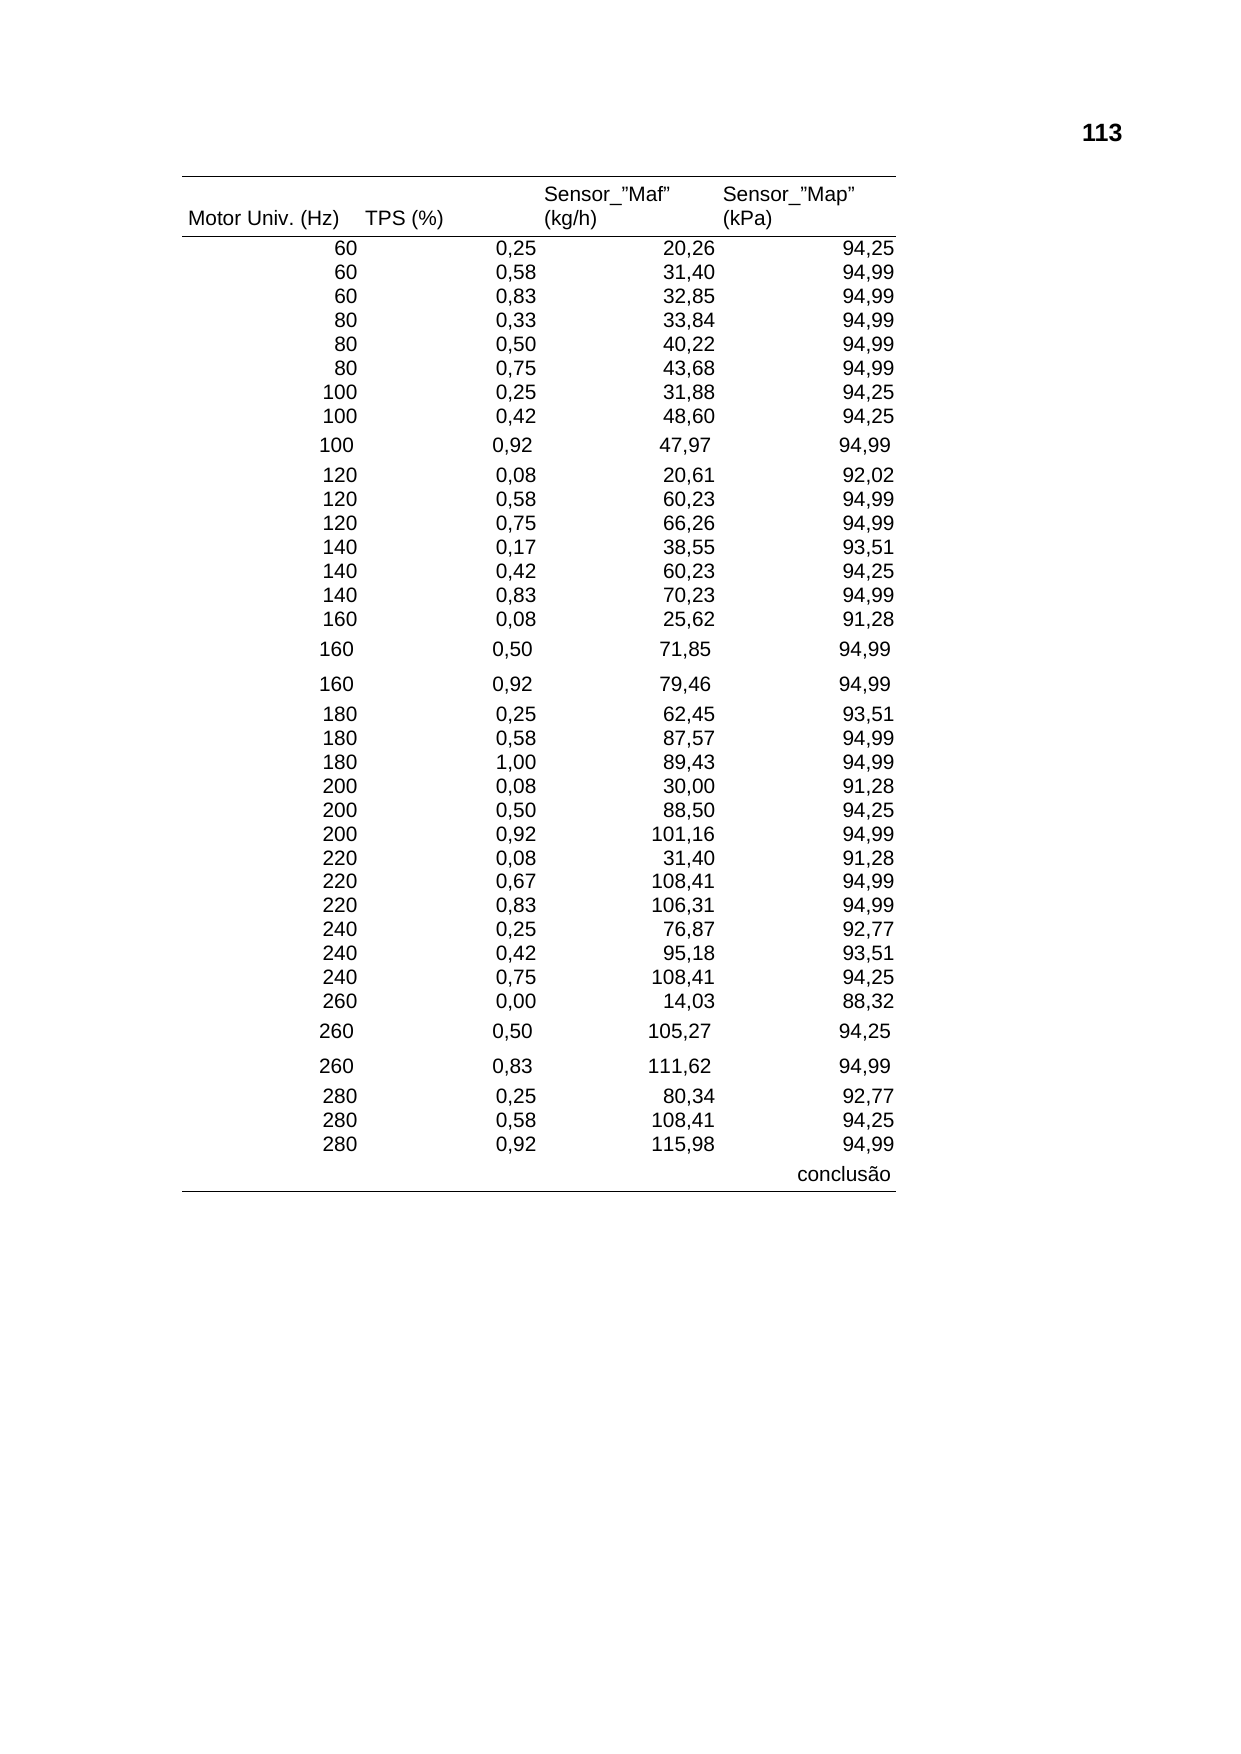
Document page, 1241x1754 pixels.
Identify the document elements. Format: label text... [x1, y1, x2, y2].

table_cell TPS (%) [359, 177, 538, 236]
table_cell 0,17 [359, 535, 538, 559]
table_cell 108,41 [538, 1108, 717, 1132]
table_cell 140 [182, 535, 359, 559]
table_cell 66,26 [538, 511, 717, 535]
table_cell 0,08 [359, 845, 538, 869]
table_cell [359, 1156, 538, 1191]
table_cell 80 [182, 356, 359, 380]
table_cell 94,99 [717, 308, 896, 332]
table_cell 94,99 [717, 666, 896, 702]
table_cell 115,98 [538, 1132, 717, 1156]
table_cell 88,50 [538, 798, 717, 821]
table_cell Sensor_”Maf” (kg/h) [538, 177, 717, 236]
table_cell 280 [182, 1084, 359, 1108]
table_cell 0,58 [359, 726, 538, 749]
table_cell 105,27 [538, 1013, 717, 1048]
table_cell Sensor_”Map” (kPa) [717, 177, 896, 236]
table_cell 0,92 [359, 1132, 538, 1156]
table_cell 40,22 [538, 332, 717, 356]
table_cell 94,25 [717, 1108, 896, 1132]
table_cell 240 [182, 941, 359, 965]
table_cell 0,58 [359, 1108, 538, 1132]
table_cell 94,99 [717, 332, 896, 356]
table_cell 94,99 [717, 511, 896, 535]
table_cell 180 [182, 702, 359, 726]
table_cell 0,92 [359, 821, 538, 845]
table_cell 0,50 [359, 332, 538, 356]
table_cell 92,77 [717, 1084, 896, 1108]
table_cell 91,28 [717, 774, 896, 797]
table_cell 95,18 [538, 941, 717, 965]
table_cell 93,51 [717, 702, 896, 726]
table_cell 88,32 [717, 989, 896, 1013]
table_cell 240 [182, 917, 359, 941]
table_cell 1,00 [359, 750, 538, 773]
table_cell 160 [182, 607, 359, 631]
table_cell 25,62 [538, 607, 717, 631]
table_cell 0,25 [359, 917, 538, 941]
table_cell conclusão [717, 1156, 896, 1191]
table_cell 62,45 [538, 702, 717, 726]
table_cell 94,99 [717, 821, 896, 845]
table_cell 108,41 [538, 965, 717, 989]
table_cell 94,99 [717, 284, 896, 308]
table_cell 180 [182, 726, 359, 749]
table_cell 0,83 [359, 284, 538, 308]
table_cell 106,31 [538, 893, 717, 917]
table_cell 94,25 [717, 1013, 896, 1048]
table_cell 94,99 [717, 356, 896, 380]
table_cell 91,28 [717, 607, 896, 631]
table_cell 80,34 [538, 1084, 717, 1108]
table_cell 280 [182, 1132, 359, 1156]
table_cell 47,97 [538, 428, 717, 463]
table_cell 0,25 [359, 702, 538, 726]
table_cell 280 [182, 1108, 359, 1132]
table_cell 220 [182, 845, 359, 869]
table_cell 94,99 [717, 583, 896, 607]
table_cell 94,99 [717, 487, 896, 511]
table_cell 100 [182, 428, 359, 463]
table_cell 0,50 [359, 1013, 538, 1048]
table_cell 94,25 [717, 798, 896, 821]
table_cell 160 [182, 631, 359, 666]
table_cell 94,99 [717, 631, 896, 666]
table_cell [182, 1156, 359, 1191]
table_cell 48,60 [538, 404, 717, 428]
table_cell 43,68 [538, 356, 717, 380]
table_cell 0,08 [359, 463, 538, 487]
table_cell 94,99 [717, 1132, 896, 1156]
table_cell 94,25 [717, 237, 896, 260]
table_cell 94,99 [717, 726, 896, 749]
table_cell 79,46 [538, 666, 717, 702]
table_cell 70,23 [538, 583, 717, 607]
table_cell 89,43 [538, 750, 717, 773]
table_cell 111,62 [538, 1049, 717, 1084]
table_cell 260 [182, 1049, 359, 1084]
table_cell [538, 1156, 717, 1191]
table_cell 0,50 [359, 631, 538, 666]
table_cell 260 [182, 1013, 359, 1048]
table_cell 60,23 [538, 487, 717, 511]
table_cell 31,40 [538, 260, 717, 284]
table_cell 80 [182, 308, 359, 332]
table_cell 0,42 [359, 404, 538, 428]
table_cell 71,85 [538, 631, 717, 666]
table_cell 0,58 [359, 487, 538, 511]
table_cell Motor Univ. (Hz) [182, 177, 359, 236]
table_cell 140 [182, 559, 359, 583]
table_cell 31,88 [538, 380, 717, 404]
table_cell 0,92 [359, 428, 538, 463]
table_cell 94,25 [717, 380, 896, 404]
table_cell 20,26 [538, 237, 717, 260]
table_cell 76,87 [538, 917, 717, 941]
table_cell 94,25 [717, 965, 896, 989]
table_cell 100 [182, 380, 359, 404]
table_cell 87,57 [538, 726, 717, 749]
table_cell 92,77 [717, 917, 896, 941]
table_cell 93,51 [717, 535, 896, 559]
table_cell 0,92 [359, 666, 538, 702]
table_cell 0,08 [359, 774, 538, 797]
table_cell 220 [182, 893, 359, 917]
table_cell 240 [182, 965, 359, 989]
table_cell 101,16 [538, 821, 717, 845]
table_cell 0,83 [359, 893, 538, 917]
table_cell 0,08 [359, 607, 538, 631]
table_cell 32,85 [538, 284, 717, 308]
table_cell 0,75 [359, 356, 538, 380]
table_cell 120 [182, 511, 359, 535]
table_cell 120 [182, 487, 359, 511]
table_cell 0,25 [359, 1084, 538, 1108]
table_cell 94,99 [717, 428, 896, 463]
table_cell 0,75 [359, 965, 538, 989]
table_cell 200 [182, 774, 359, 797]
table_cell 0,25 [359, 237, 538, 260]
table_cell 140 [182, 583, 359, 607]
table_cell 94,99 [717, 869, 896, 893]
table_cell 60 [182, 237, 359, 260]
table_cell 0,75 [359, 511, 538, 535]
table_cell 0,50 [359, 798, 538, 821]
table_cell 0,42 [359, 559, 538, 583]
table_cell 108,41 [538, 869, 717, 893]
table_cell 38,55 [538, 535, 717, 559]
table_cell 0,00 [359, 989, 538, 1013]
table_cell 94,25 [717, 404, 896, 428]
table_cell 200 [182, 798, 359, 821]
table_cell 93,51 [717, 941, 896, 965]
table_cell 60 [182, 260, 359, 284]
table_cell 91,28 [717, 845, 896, 869]
table_cell 260 [182, 989, 359, 1013]
table_cell 60,23 [538, 559, 717, 583]
table_cell 94,25 [717, 559, 896, 583]
table_cell 33,84 [538, 308, 717, 332]
table_cell 60 [182, 284, 359, 308]
table_cell 100 [182, 404, 359, 428]
table_cell 0,83 [359, 1049, 538, 1084]
table_cell 20,61 [538, 463, 717, 487]
table_cell 30,00 [538, 774, 717, 797]
table_cell 160 [182, 666, 359, 702]
table_cell 0,33 [359, 308, 538, 332]
table_cell 0,25 [359, 380, 538, 404]
table_cell 14,03 [538, 989, 717, 1013]
table_cell 180 [182, 750, 359, 773]
table_cell 94,99 [717, 1049, 896, 1084]
table_cell 94,99 [717, 893, 896, 917]
table_cell 94,99 [717, 750, 896, 773]
table_cell 220 [182, 869, 359, 893]
table_cell 80 [182, 332, 359, 356]
table_cell 120 [182, 463, 359, 487]
table_cell 0,83 [359, 583, 538, 607]
table_cell 200 [182, 821, 359, 845]
table_cell 0,42 [359, 941, 538, 965]
table_cell 31,40 [538, 845, 717, 869]
table_cell 94,99 [717, 260, 896, 284]
table_cell 0,58 [359, 260, 538, 284]
table_cell 92,02 [717, 463, 896, 487]
table_cell 0,67 [359, 869, 538, 893]
